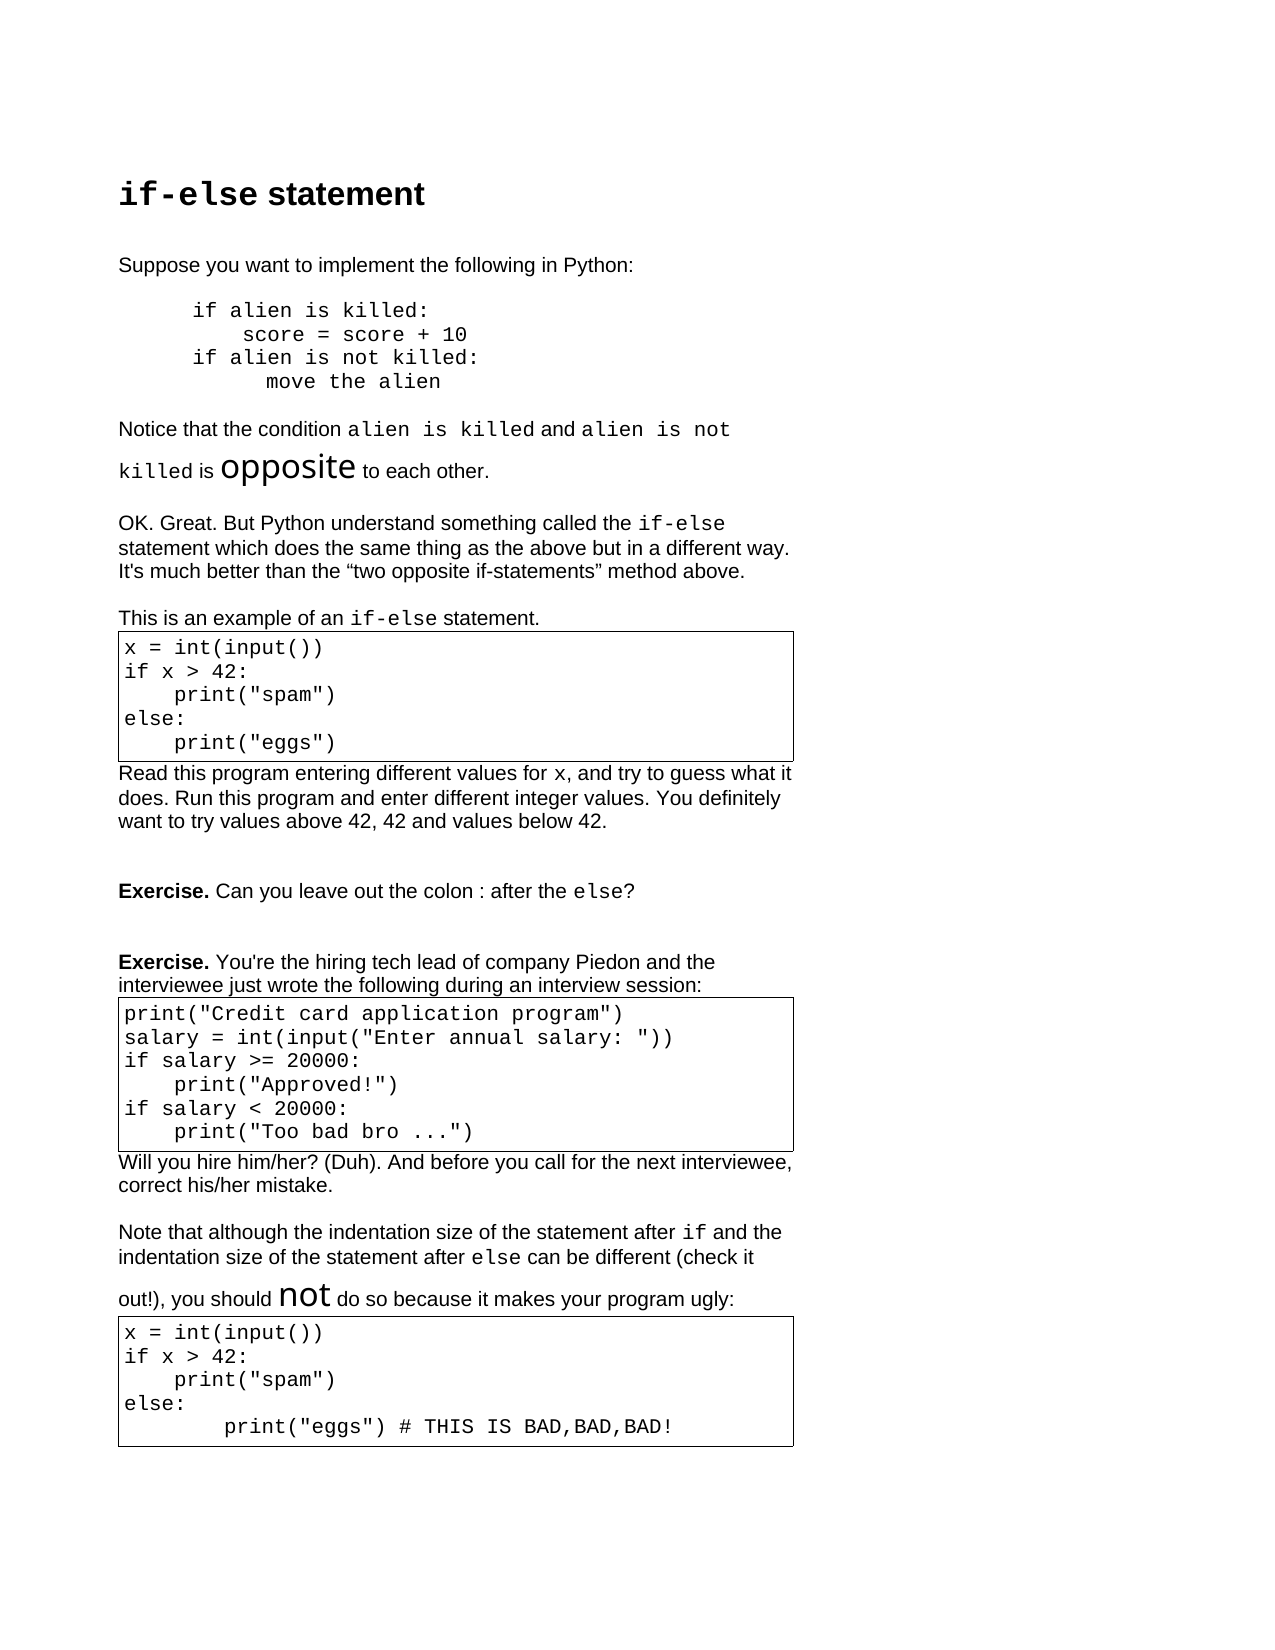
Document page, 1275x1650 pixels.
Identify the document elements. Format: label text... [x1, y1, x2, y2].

text move the alien [118, 371, 793, 394]
text score = score + 10 [118, 323, 793, 347]
text if alien is not killed: [118, 347, 793, 371]
table_header print("Credit card application program") salary = int(input("Enter annual salary: ")) if salary >= 20000: print("Approved!") if salary < 20000: print("Too bad bro ...") [119, 998, 793, 1151]
text if-else statement [118, 175, 793, 216]
text Will you hire him/her? (Duh). And before you call for the next interviewee, correct his/her mistake. [118, 1152, 793, 1197]
table_header x = int(input()) if x > 42: print("spam") else: print("eggs") [119, 632, 793, 761]
text Notice that the condition alien is killed and alien is not killed is opposite to each other. [118, 418, 793, 488]
text Suppose you want to implement the following in Python: [118, 253, 793, 277]
text Read this program entering different values for x, and try to guess what it does. Run this program and enter different integer values. You definitely want to try values above 42, 42 and values below 42. [118, 762, 793, 833]
text Exercise. Can you leave out the colon : after the else? [118, 879, 793, 904]
text if alien is killed: [118, 300, 793, 323]
text OK. Great. But Python understand something called the if-else statement which does the same thing as the above but in a different way. It's much better than the “two opposite if-statements” method above. [118, 511, 793, 583]
text Note that although the indentation size of the statement after if and the indentation size of the statement after else can be different (check it out!), you should not do so because it makes your program ugly: [118, 1221, 793, 1316]
text This is an example of an if-else statement. [118, 606, 793, 631]
table_header x = int(input()) if x > 42: print("spam") else: print("eggs") # THIS IS BAD,BAD,BAD! [119, 1317, 793, 1446]
text Exercise. You're the hiring tech lead of company Piedon and the interviewee just wrote the following during an interview session: [118, 951, 793, 997]
